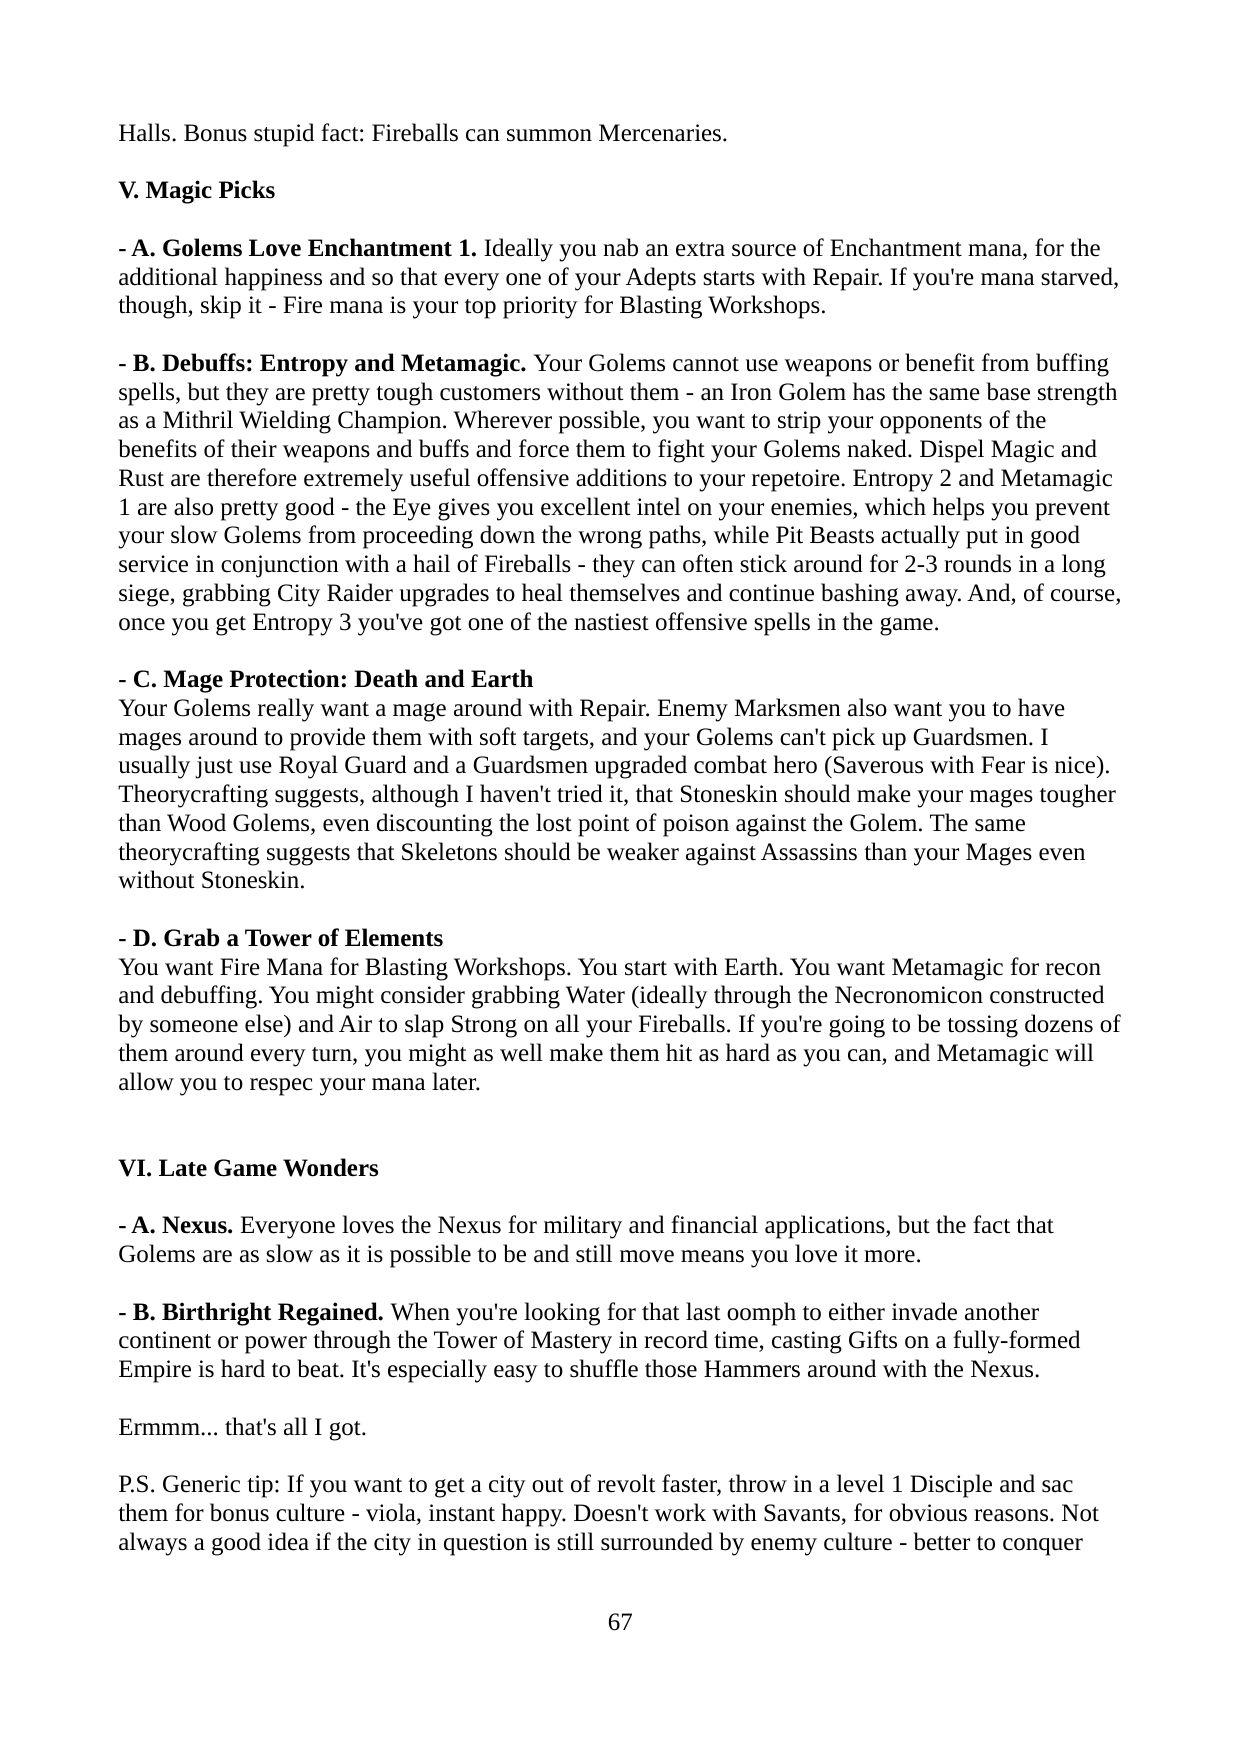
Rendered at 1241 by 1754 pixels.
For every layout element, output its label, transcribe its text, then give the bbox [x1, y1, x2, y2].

text Ermmm... that's all I got. [118, 1412, 1122, 1441]
text - B. Debuffs: Entropy and Metamagic. Your Golems cannot use weapons or benefit from buffing spells, but they are pretty tough customers without them - an Iron Golem has the same base strength as a Mithril Wielding Champion. Wherever possible, you want to strip your opponents of the benefits of their weapons and buffs and force them to fight your Golems naked. Dispel Magic and Rust are therefore extremely useful offensive additions to your repetoire. Entropy 2 and Metamagic 1 are also pretty good - the Eye gives you excellent intel on your enemies, which helps you prevent your slow Golems from proceeding down the wrong paths, while Pit Beasts actually put in good service in conjunction with a hail of Fireballs - they can often stick around for 2-3 rounds in a long siege, grabbing City Raider upgrades to heal themselves and continue bashing away. And, of course, once you get Entropy 3 you've got one of the nastiest offensive spells in the game. [118, 348, 1122, 636]
text P.S. Generic tip: If you want to get a city out of revolt faster, throw in a level 1 Disciple and sac them for bonus culture - viola, instant happy. Doesn't work with Savants, for obvious reasons. Not always a good idea if the city in question is still surrounded by enemy culture - better to conquer [118, 1469, 1122, 1556]
text VI. Late Game Wonders [118, 1153, 1122, 1182]
text - A. Nexus. Everyone loves the Nexus for military and financial applications, but the fact that Golems are as slow as it is possible to be and still move means you love it more. [118, 1211, 1122, 1268]
text - B. Birthright Regained. When you're looking for that last oomph to either invade another continent or power through the Tower of Mastery in record time, casting Gifts on a fully-formed Empire is hard to beat. It's especially easy to shuffle those Hammers around with the Nexus. [118, 1297, 1122, 1383]
text - C. Mage Protection: Death and Earth [118, 664, 1122, 693]
text You want Fire Mana for Blasting Workshops. You start with Earth. You want Metamagic for recon and debuffing. You might consider grabbing Water (ideally through the Necronomicon constructed by someone else) and Air to slap Strong on all your Fireballs. If you're going to be tossing dozens of them around every turn, you might as well make them hit as hard as you can, and Metamagic will allow you to respec your mana later. [118, 952, 1122, 1096]
text - A. Golems Love Enchantment 1. Ideally you nab an extra source of Enchantment mana, for the additional happiness and so that every one of your Adepts starts with Repair. If you're mana starved, though, skip it - Fire mana is your top priority for Blasting Workshops. [118, 233, 1122, 319]
text V. Magic Picks [118, 176, 1122, 204]
text Halls. Bonus stupid fact: Fireballs can summon Mercenaries. [118, 118, 1122, 147]
text Your Golems really want a mage around with Repair. Enemy Marksmen also want you to have mages around to provide them with soft targets, and your Golems can't pick up Guardsmen. I usually just use Royal Guard and a Guardsmen upgraded combat hero (Saverous with Fear is nice). Theorycrafting suggests, although I haven't tried it, that Stoneskin should make your mages tougher than Wood Golems, even discounting the lost point of poison against the Golem. The same theorycrafting suggests that Skeletons should be weaker against Assassins than your Mages even without Stoneskin. [118, 693, 1122, 894]
text - D. Grab a Tower of Elements [118, 923, 1122, 952]
